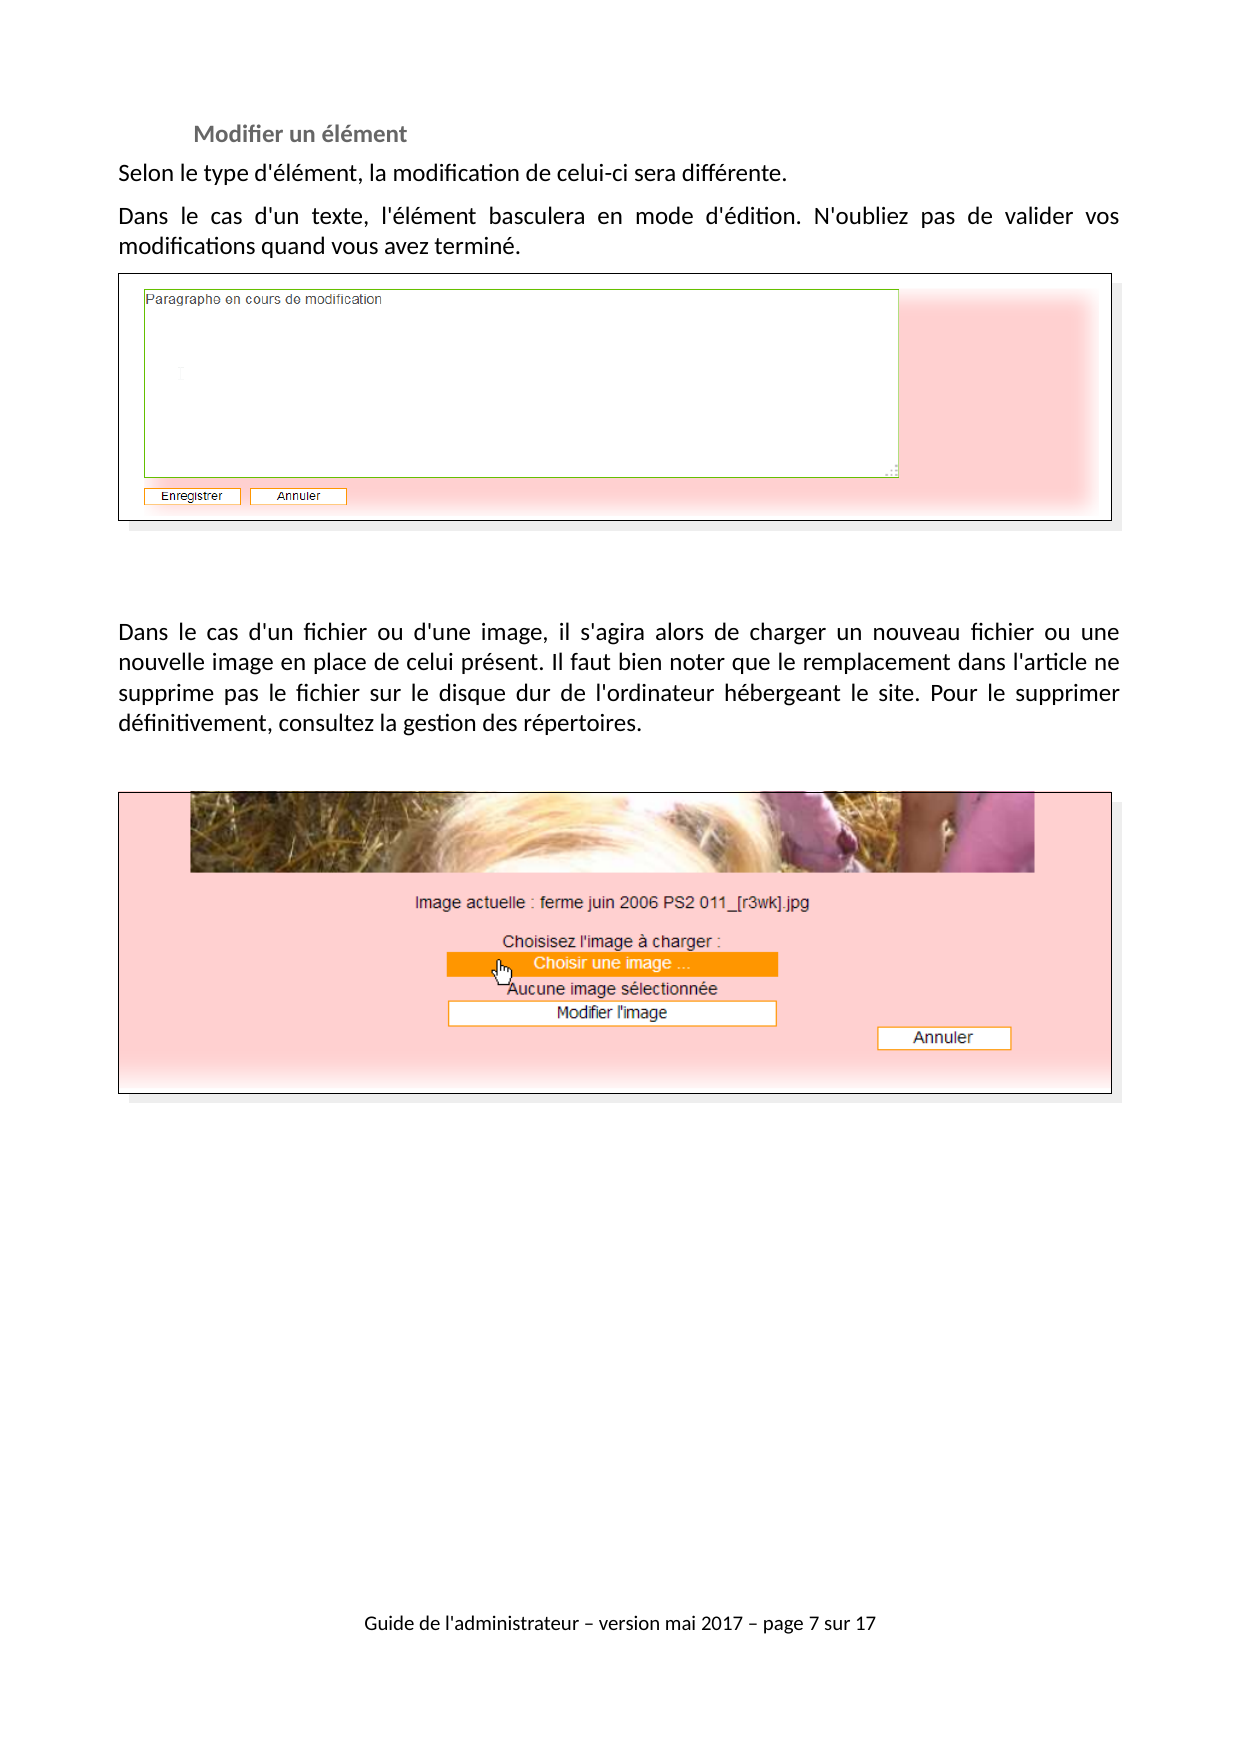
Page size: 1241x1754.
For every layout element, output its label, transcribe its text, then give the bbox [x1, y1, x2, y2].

picture [119, 274, 1111, 520]
subtitle Modifier un élément [118, 118, 1122, 149]
picture [119, 793, 1111, 1093]
text Dans le cas d'un fichier ou d'une image, il s'agira alors de charger un nouveau fichier ou une nouvelle image en place de celui présent. Il faut bien noter que le remplacement dans l'article ne supprime pas le fichier sur le disque dur de l'ordinateur hébergeant le site. Pour le supprimer définitivement, consultez la gestion des répertoires. [118, 616, 1122, 738]
text Dans le cas d'un texte, l'élément basculera en mode d'édition. N'oubliez pas de valider vos modifications quand vous avez terminé. [118, 200, 1122, 261]
text Selon le type d'élément, la modification de celui-ci sera différente. [118, 157, 1122, 188]
